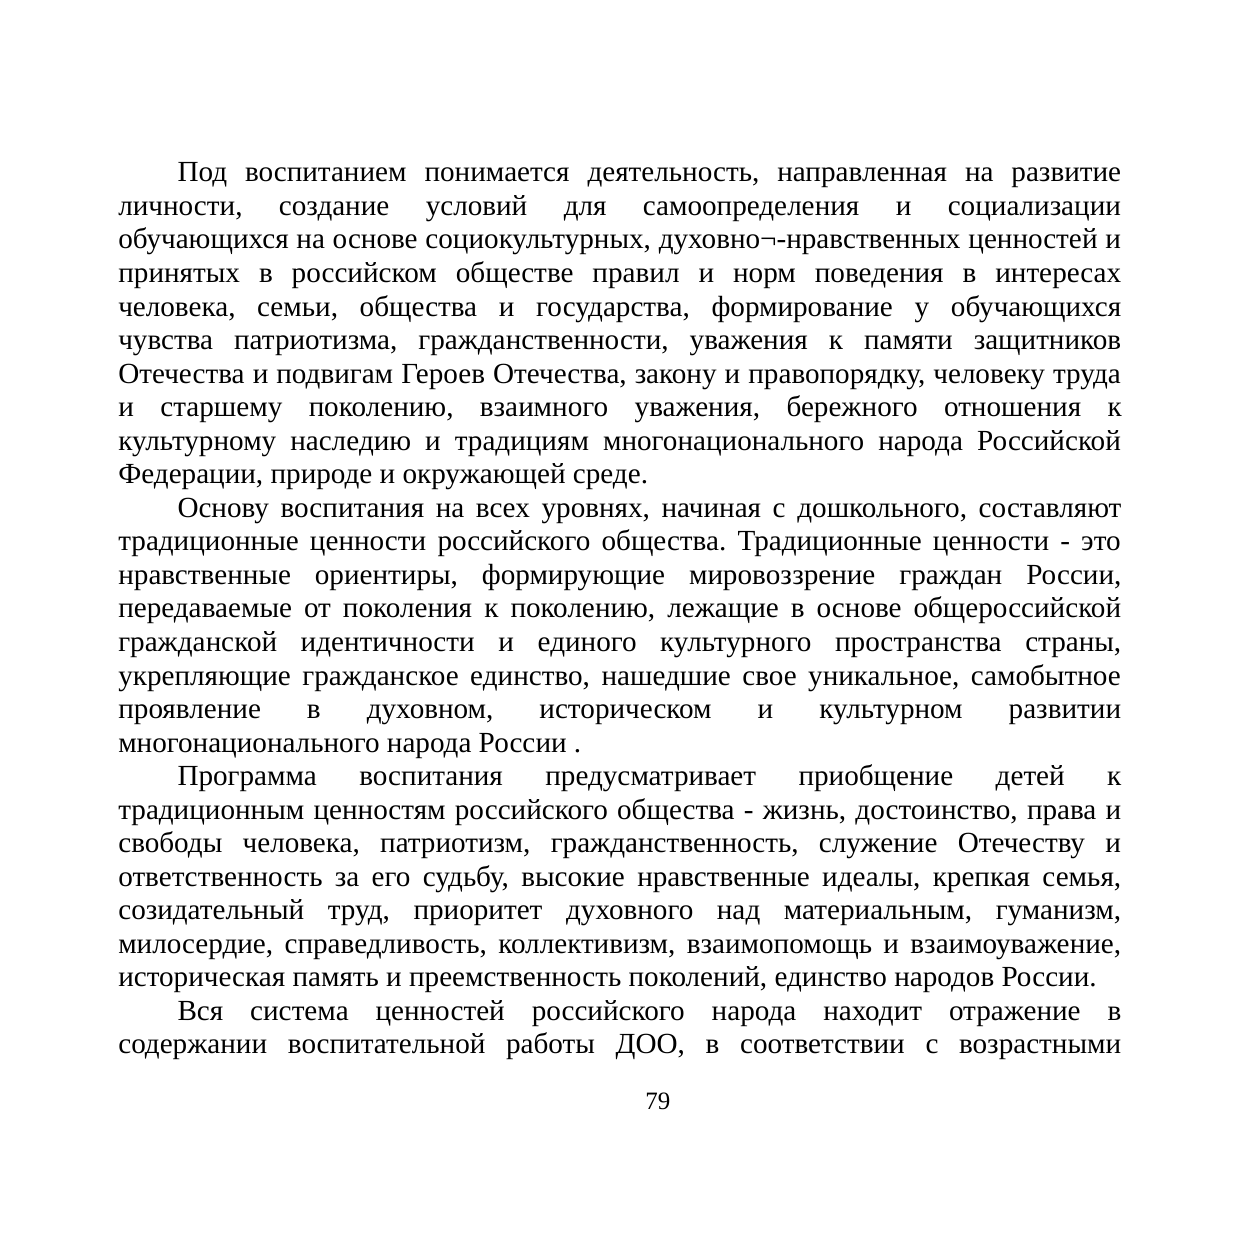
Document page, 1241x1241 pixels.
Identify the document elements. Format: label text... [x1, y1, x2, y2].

text Программа воспитания предусматривает приобщение детей к традиционным ценностям российского общества - жизнь, достоинство, права и свободы человека, патриотизм, гражданственность, служение Отечеству и ответственность за его судьбу, высокие нравственные идеалы, крепкая семья, созидательный труд, приоритет духовного над материальным, гуманизм, милосердие, справедливость, коллективизм, взаимопомощь и взаимоуважение, историческая память и преемственность поколений, единство народов России. [118, 758, 1122, 993]
text Основу воспитания на всех уровнях, начиная с дошкольного, составляют традиционные ценности российского общества. Традиционные ценности - это нравственные ориентиры, формирующие мировоззрение граждан России, передаваемые от поколения к поколению, лежащие в основе общероссийской гражданской идентичности и единого культурного пространства страны, укрепляющие гражданское единство, нашедшие свое уникальное, самобытное проявление в духовном, историческом и культурном развитии многонационального народа России . [118, 490, 1122, 758]
text Под воспитанием понимается деятельность, направленная на развитие личности, создание условий для самоопределения и социализации обучающихся на основе социокультурных, духовно¬-нравственных ценностей и принятых в российском обществе правил и норм поведения в интересах человека, семьи, общества и государства, формирование у обучающихся чувства патриотизма, гражданственности, уважения к памяти защитников Отечества и подвигам Героев Отечества, закону и правопорядку, человеку труда и старшему поколению, взаимного уважения, бережного отношения к культурному наследию и традициям многонационального народа Российской Федерации, природе и окружающей среде. [118, 154, 1122, 490]
text Вся система ценностей российского народа находит отражение в содержании воспитательной работы ДОО, в соответствии с возрастными [118, 993, 1122, 1060]
